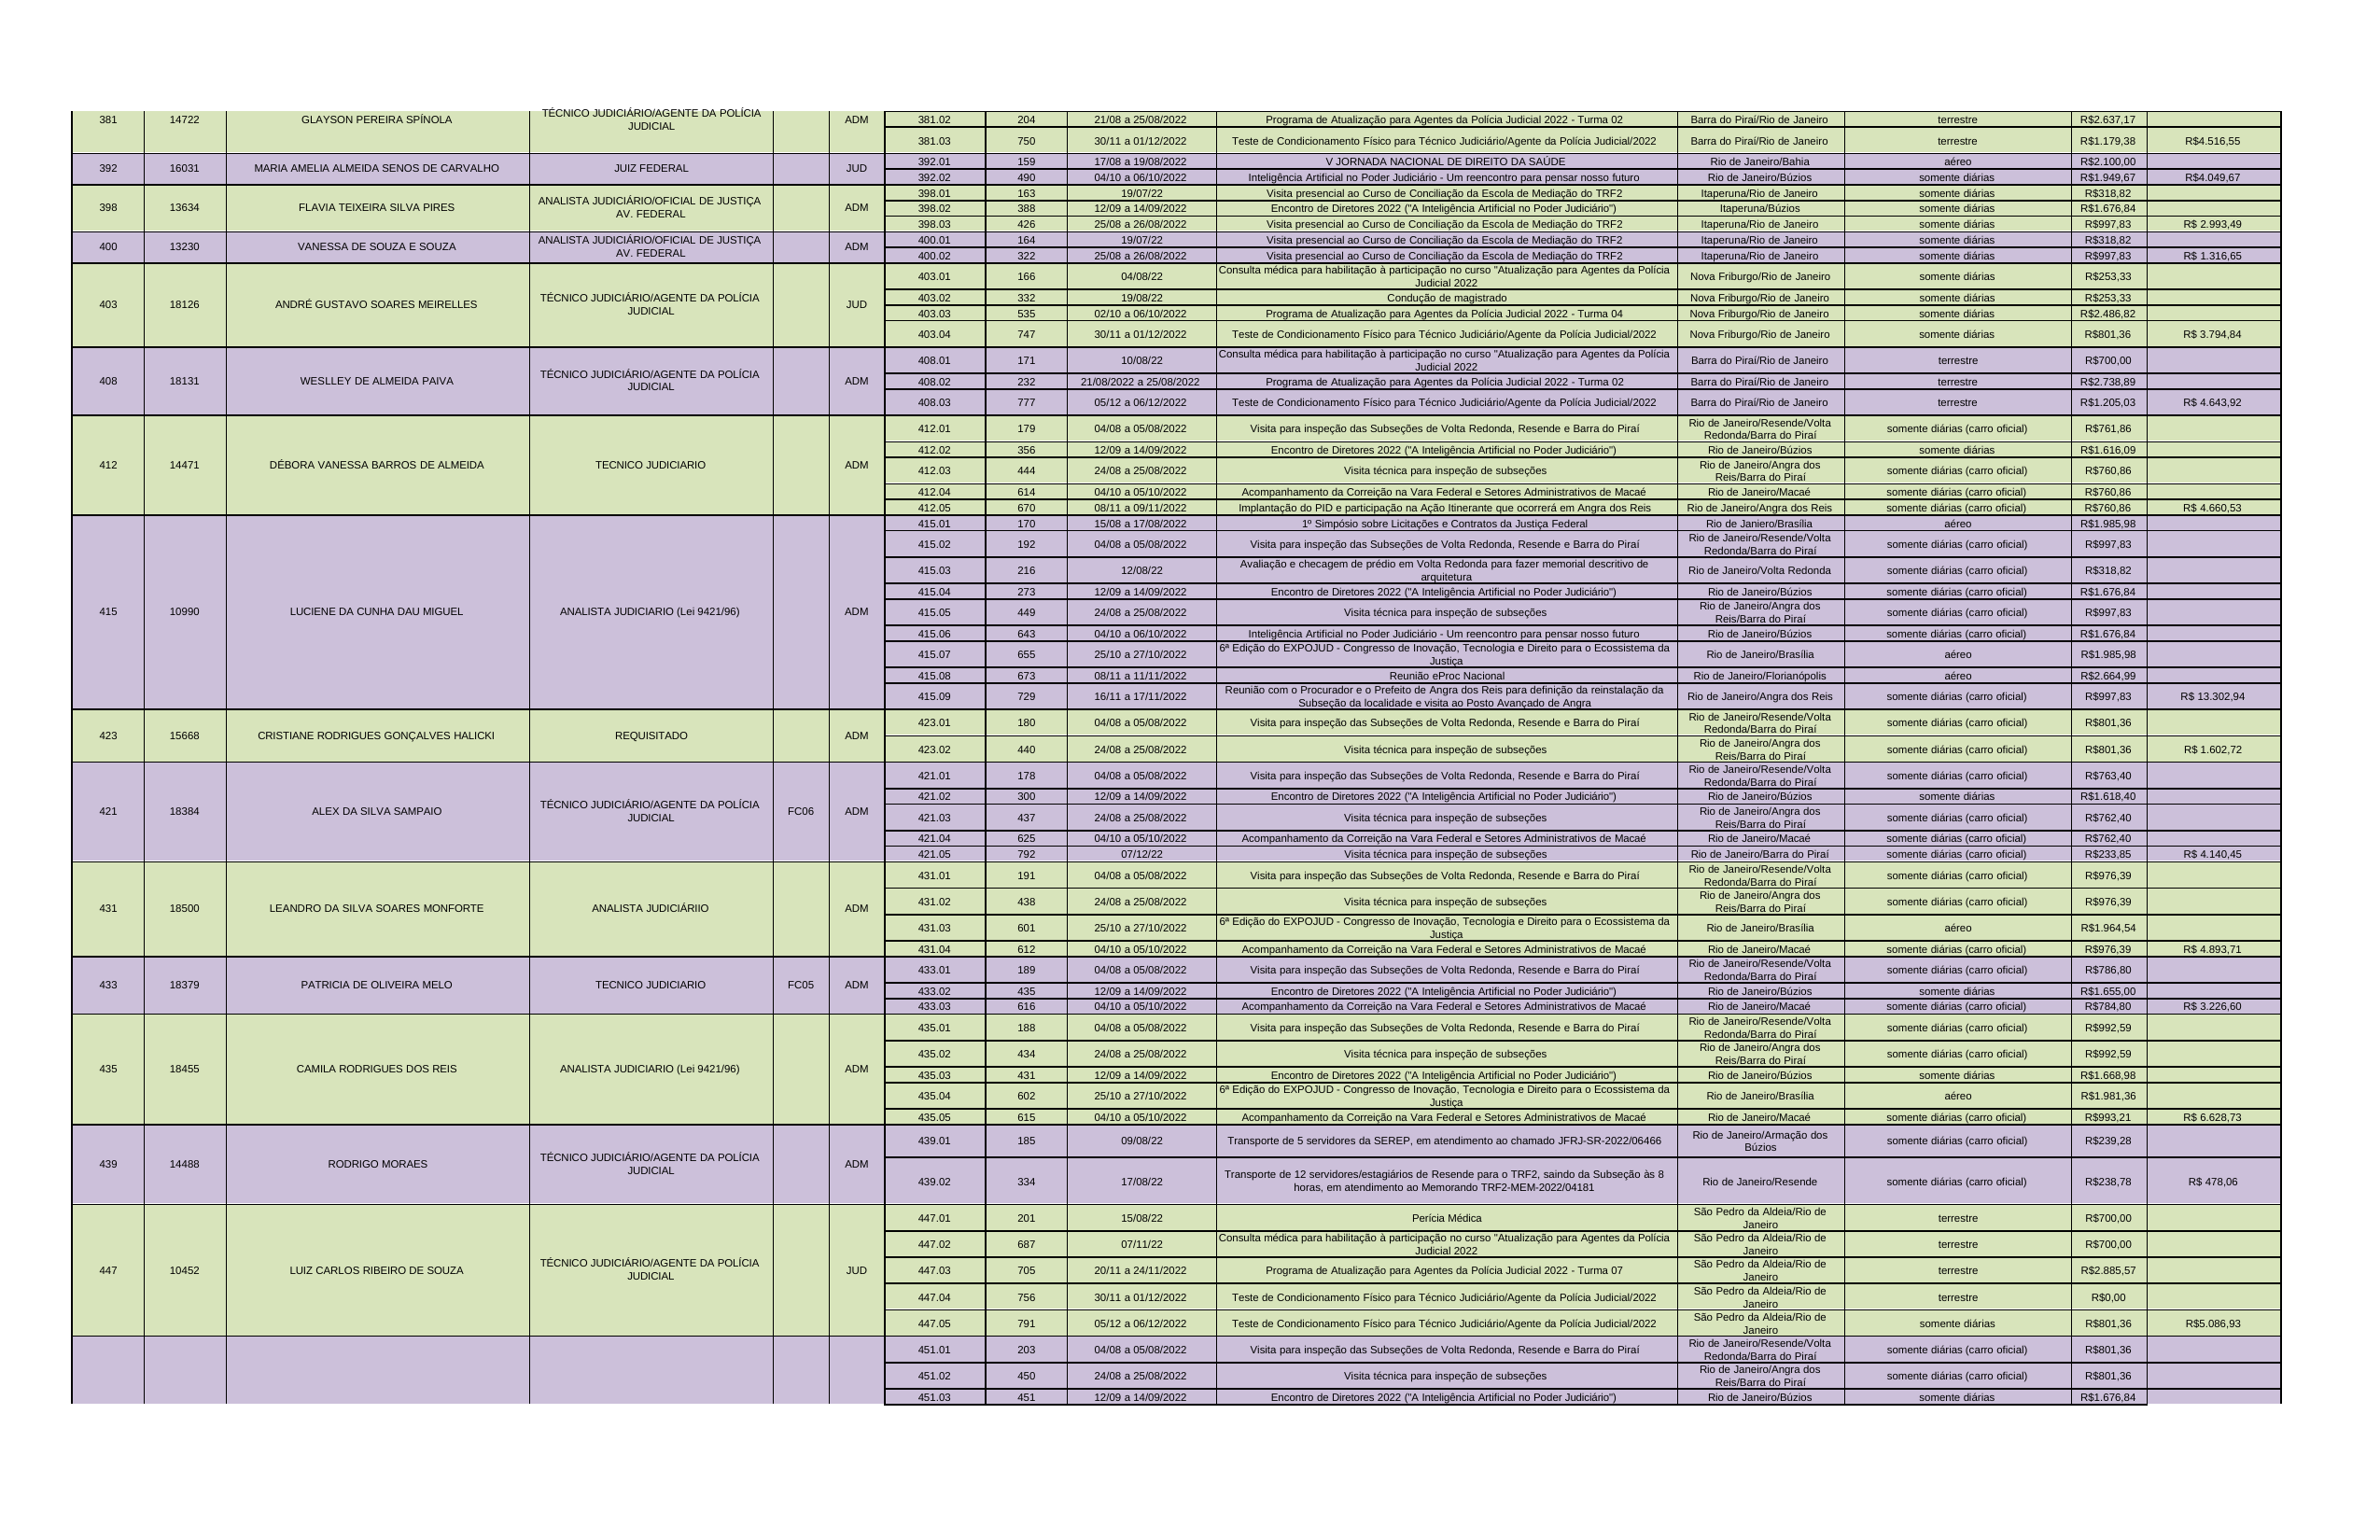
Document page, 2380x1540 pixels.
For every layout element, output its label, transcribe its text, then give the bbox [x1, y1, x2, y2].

table_header terrestre [1845, 112, 2071, 126]
table_cell São Pedro da Aldeia/Rio de Janeiro [1678, 1284, 1844, 1309]
table_cell 18455 [145, 1015, 226, 1124]
table_cell 415.09 [886, 684, 985, 708]
table_cell R$1.676,84 [2072, 626, 2147, 640]
table_cell 19/08/22 [1068, 290, 1216, 304]
table_cell [2148, 626, 2280, 640]
table_cell 388 [987, 202, 1067, 216]
table_cell 10452 [145, 1205, 226, 1336]
table_cell [2148, 958, 2280, 982]
table_cell 400.01 [886, 232, 985, 246]
table_cell R$253,33 [2072, 264, 2147, 288]
table_cell Acompanhamento da Correição na Vara Federal e Setores Administrativos de Macaé [1217, 1110, 1677, 1124]
table_cell terrestre [1845, 348, 2071, 372]
table_cell 25/10 a 27/10/2022 [1068, 642, 1216, 666]
table_cell ANALISTA JUDICIÁRIO/OFICIAL DE JUSTIÇA AV. FEDERAL [530, 186, 773, 231]
table_cell R$ 1.316,65 [2148, 248, 2280, 262]
table_cell R$760,86 [2072, 458, 2147, 483]
table_cell ALEX DA SILVA SAMPAIO [227, 763, 529, 861]
table_cell 616 [987, 1000, 1067, 1014]
table_cell R$801,36 [2072, 1310, 2147, 1336]
table_cell somente diárias [1845, 248, 2071, 262]
table_cell [2148, 154, 2280, 168]
table_header R$2.637,17 [2072, 112, 2147, 126]
table_cell JUD [830, 1205, 884, 1336]
table_cell Rio de Janeiro/Florianópolis [1678, 668, 1844, 682]
table_cell Rio de Janeiro/Macaé [1678, 832, 1844, 846]
table_cell 18500 [145, 862, 226, 956]
table_cell Rio de Janeiro/Angra dos Reis/Barra do Piraí [1678, 1042, 1844, 1066]
table_cell LUIZ CARLOS RIBEIRO DE SOUZA [227, 1205, 529, 1336]
table_cell Teste de Condicionamento Físico para Técnico Judiciário/Agente da Polícia Judicial/2022 [1217, 1284, 1677, 1309]
table_cell Acompanhamento da Correição na Vara Federal e Setores Administrativos de Macaé [1217, 484, 1677, 498]
table_cell 412.05 [886, 500, 985, 514]
table_cell R$997,83 [2072, 684, 2147, 708]
table_cell 180 [987, 710, 1067, 735]
table_cell 412.02 [886, 442, 985, 456]
table_cell Itaperuna/Rio de Janeiro [1678, 217, 1844, 231]
table_cell 412.04 [886, 484, 985, 498]
table_cell 415.05 [886, 600, 985, 624]
table_cell Itaperuna/Búzios [1678, 202, 1844, 216]
table_cell somente diárias (carro oficial) [1845, 484, 2071, 498]
table_cell Rio de Janeiro/Resende/Volta Redonda/Barra do Piraí [1678, 531, 1844, 556]
table_cell R$318,82 [2072, 232, 2147, 246]
table_cell 403.01 [886, 264, 985, 288]
table_cell [2148, 264, 2280, 288]
table_cell [2148, 1337, 2280, 1362]
table_cell R$784,80 [2072, 1000, 2147, 1014]
table_cell Encontro de Diretores 2022 ("A Inteligência Artificial no Poder Judiciário") [1217, 584, 1677, 598]
table_cell aéreo [1845, 516, 2071, 530]
table_cell 04/10 a 06/10/2022 [1068, 626, 1216, 640]
table_cell Rio de Janeiro/Angra dos Reis/Barra do Piraí [1678, 458, 1844, 483]
table_cell Visita para inspeção das Subseções de Volta Redonda, Resende e Barra do Piraí [1217, 416, 1677, 441]
table_cell 421 [73, 763, 144, 861]
table_cell 05/12 a 06/12/2022 [1068, 1310, 1216, 1336]
table_cell Rio de Janeiro/Brasília [1678, 642, 1844, 666]
table_cell 423 [73, 710, 144, 762]
table_cell 24/08 a 25/08/2022 [1068, 458, 1216, 483]
table_cell 431 [987, 1068, 1067, 1082]
table_cell [2148, 1284, 2280, 1309]
table_cell 756 [987, 1284, 1067, 1309]
table_cell TECNICO JUDICIARIO [530, 958, 773, 1014]
table_cell R$239,28 [2072, 1126, 2147, 1156]
table_cell 322 [987, 248, 1067, 262]
table_cell Programa de Atualização para Agentes da Polícia Judicial 2022 - Turma 02 [1217, 374, 1677, 388]
table_cell 16/11 a 17/11/2022 [1068, 684, 1216, 708]
table_cell [2148, 1258, 2280, 1282]
table_cell 535 [987, 306, 1067, 320]
table_cell somente diárias (carro oficial) [1845, 416, 2071, 441]
table_cell terrestre [1845, 374, 2071, 388]
table_cell 08/11 a 09/11/2022 [1068, 500, 1216, 514]
table_cell somente diárias (carro oficial) [1845, 1042, 2071, 1066]
table_cell Visita técnica para inspeção de subseções [1217, 1364, 1677, 1388]
table_cell [2148, 832, 2280, 846]
table_cell CRISTIANE RODRIGUES GONÇALVES HALICKI [227, 710, 529, 762]
table_cell R$ 4.643,92 [2148, 390, 2280, 414]
table_cell 415.03 [886, 558, 985, 582]
table_cell 178 [987, 763, 1067, 788]
table_cell Rio de Janeiro/Angra dos Reis [1678, 684, 1844, 708]
table_cell FC06 [774, 763, 829, 861]
table_cell 433.02 [886, 984, 985, 998]
table_header [2148, 112, 2280, 126]
table_cell 431.01 [886, 862, 985, 888]
table_cell terrestre [1845, 390, 2071, 414]
table_cell 415.07 [886, 642, 985, 666]
table_cell somente diárias (carro oficial) [1845, 1126, 2071, 1156]
table_cell 179 [987, 416, 1067, 441]
table_cell LUCIENE DA CUNHA DAU MIGUEL [227, 516, 529, 708]
table_cell 729 [987, 684, 1067, 708]
table_cell somente diárias [1845, 170, 2071, 184]
table_cell R$238,78 [2072, 1158, 2147, 1203]
table_cell R$1.616,09 [2072, 442, 2147, 456]
table_cell R$4.516,55 [2148, 128, 2280, 152]
table_cell Visita técnica para inspeção de subseções [1217, 889, 1677, 914]
table_cell Transporte de 5 servidores da SEREP, em atendimento ao chamado JFRJ-SR-2022/06466 [1217, 1126, 1677, 1156]
table_cell R$253,33 [2072, 290, 2147, 304]
table_cell 04/10 a 05/10/2022 [1068, 484, 1216, 498]
table_cell 18384 [145, 763, 226, 861]
table_cell 431.02 [886, 889, 985, 914]
table_cell R$1.949,67 [2072, 170, 2147, 184]
table_cell São Pedro da Aldeia/Rio de Janeiro [1678, 1232, 1844, 1256]
table_cell Barra do Piraí/Rio de Janeiro [1678, 348, 1844, 372]
table_cell ADM [830, 232, 884, 262]
table_cell Rio de Janeiro/Resende/Volta Redonda/Barra do Piraí [1678, 1015, 1844, 1040]
table_cell 435.02 [886, 1042, 985, 1066]
table_cell 426 [987, 217, 1067, 231]
table_cell 403.04 [886, 321, 985, 346]
table_cell Rio de Janeiro/Macaé [1678, 942, 1844, 956]
table_cell ANALISTA JUDICIARIO (Lei 9421/96) [530, 1015, 773, 1124]
table_cell ANDRÉ GUSTAVO SOARES MEIRELLES [227, 264, 529, 346]
table_cell 163 [987, 186, 1067, 200]
table_cell [2148, 290, 2280, 304]
table_cell somente diárias [1845, 984, 2071, 998]
table_cell 185 [987, 1126, 1067, 1156]
table_cell R$2.885,57 [2072, 1258, 2147, 1282]
table_header Barra do Piraí/Rio de Janeiro [1678, 112, 1844, 126]
table_cell Acompanhamento da Correição na Vara Federal e Setores Administrativos de Macaé [1217, 1000, 1677, 1014]
table_cell 07/11/22 [1068, 1232, 1216, 1256]
table_cell TÉCNICO JUDICIÁRIO/AGENTE DA POLÍCIA JUDICIAL [530, 348, 773, 414]
table_cell [2148, 889, 2280, 914]
table_cell DÉBORA VANESSA BARROS DE ALMEIDA [227, 416, 529, 514]
table_cell R$992,59 [2072, 1015, 2147, 1040]
table_cell [774, 232, 829, 262]
table_cell 750 [987, 128, 1067, 152]
table_cell 433 [73, 958, 144, 1014]
table_cell 10990 [145, 516, 226, 708]
table_cell terrestre [1845, 1232, 2071, 1256]
table_cell 13230 [145, 232, 226, 262]
table_cell Visita para inspeção das Subseções de Volta Redonda, Resende e Barra do Piraí [1217, 1015, 1677, 1040]
table_cell R$2.664,99 [2072, 668, 2147, 682]
table_cell R$1.655,00 [2072, 984, 2147, 998]
table_cell 25/08 a 26/08/2022 [1068, 248, 1216, 262]
table_cell 792 [987, 847, 1067, 861]
table_cell [2148, 790, 2280, 804]
table_cell somente diárias (carro oficial) [1845, 958, 2071, 982]
table_cell São Pedro da Aldeia/Rio de Janeiro [1678, 1258, 1844, 1282]
table_cell Itaperuna/Rio de Janeiro [1678, 232, 1844, 246]
table_cell 403.03 [886, 306, 985, 320]
table_header 14722 [145, 111, 226, 152]
table_cell 30/11 a 01/12/2022 [1068, 128, 1216, 152]
table_cell 04/08 a 05/08/2022 [1068, 710, 1216, 735]
table_cell 433.03 [886, 1000, 985, 1014]
table_cell 431.04 [886, 942, 985, 956]
table_cell somente diárias (carro oficial) [1845, 1158, 2071, 1203]
table_cell R$761,86 [2072, 416, 2147, 441]
table_cell 439.02 [886, 1158, 985, 1203]
table_cell 332 [987, 290, 1067, 304]
table_cell R$993,21 [2072, 1110, 2147, 1124]
table_cell 24/08 a 25/08/2022 [1068, 600, 1216, 624]
table_cell 19/07/22 [1068, 186, 1216, 200]
table_cell 12/09 a 14/09/2022 [1068, 202, 1216, 216]
table_cell Rio de Janeiro/Resende/Volta Redonda/Barra do Piraí [1678, 416, 1844, 441]
table_cell R$997,83 [2072, 600, 2147, 624]
table_cell Rio de Janeiro/Búzios [1678, 584, 1844, 598]
table_cell 166 [987, 264, 1067, 288]
table_cell [227, 1337, 529, 1404]
table_cell R$976,39 [2072, 889, 2147, 914]
table_cell ADM [830, 348, 884, 414]
table_cell [2148, 1364, 2280, 1388]
table_cell [2148, 558, 2280, 582]
table_header Programa de Atualização para Agentes da Polícia Judicial 2022 - Turma 02 [1217, 112, 1677, 126]
table_cell ADM [830, 710, 884, 762]
table_cell R$318,82 [2072, 558, 2147, 582]
table_cell 421.05 [886, 847, 985, 861]
table_cell [774, 1015, 829, 1124]
table_cell 334 [987, 1158, 1067, 1203]
table_cell Rio de Janeiro/Angra dos Reis/Barra do Piraí [1678, 805, 1844, 830]
table_cell Barra do Piraí/Rio de Janeiro [1678, 390, 1844, 414]
table_cell 421.01 [886, 763, 985, 788]
table_cell 447.04 [886, 1284, 985, 1309]
table_cell Encontro de Diretores 2022 ("A Inteligência Artificial no Poder Judiciário") [1217, 202, 1677, 216]
table_cell Rio de Janeiro/Volta Redonda [1678, 558, 1844, 582]
table_cell Rio de Janeiro/Resende [1678, 1158, 1844, 1203]
table_cell 777 [987, 390, 1067, 414]
table_cell [774, 1126, 829, 1203]
table_cell 12/09 a 14/09/2022 [1068, 584, 1216, 598]
table_header GLAYSON PEREIRA SPÍNOLA [227, 111, 529, 152]
table_cell 12/09 a 14/09/2022 [1068, 442, 1216, 456]
table_cell 04/08 a 05/08/2022 [1068, 958, 1216, 982]
table_cell [2148, 202, 2280, 216]
table_cell Rio de Janeiro/Barra do Piraí [1678, 847, 1844, 861]
table_cell somente diárias [1845, 217, 2071, 231]
table_cell 408.03 [886, 390, 985, 414]
table_cell R$1.205,03 [2072, 390, 2147, 414]
table_cell [73, 1337, 144, 1404]
table_cell 614 [987, 484, 1067, 498]
table_cell Encontro de Diretores 2022 ("A Inteligência Artificial no Poder Judiciário") [1217, 1068, 1677, 1082]
table_cell [2148, 1084, 2280, 1108]
table_cell somente diárias (carro oficial) [1845, 500, 2071, 514]
table_cell Rio de Janeiro/Macaé [1678, 1000, 1844, 1014]
table_cell aéreo [1845, 916, 2071, 940]
table_cell R$801,36 [2072, 321, 2147, 346]
table_cell São Pedro da Aldeia/Rio de Janeiro [1678, 1205, 1844, 1230]
table_cell 415.06 [886, 626, 985, 640]
table_cell somente diárias (carro oficial) [1845, 584, 2071, 598]
table_cell [2148, 306, 2280, 320]
table_cell Reunião com o Procurador e o Prefeito de Angra dos Reis para definição da reinstalação da Subseção da localidade e visita ao Posto Avançado de Angra [1217, 684, 1677, 708]
table_cell 643 [987, 626, 1067, 640]
table_cell 164 [987, 232, 1067, 246]
table_cell V JORNADA NACIONAL DE DIREITO DA SAÚDE [1217, 154, 1677, 168]
table_cell [2148, 442, 2280, 456]
table_cell 437 [987, 805, 1067, 830]
table_cell [774, 264, 829, 346]
table_cell VANESSA DE SOUZA E SOUZA [227, 232, 529, 262]
table_cell Programa de Atualização para Agentes da Polícia Judicial 2022 - Turma 07 [1217, 1258, 1677, 1282]
table_cell Nova Friburgo/Rio de Janeiro [1678, 290, 1844, 304]
table_cell 449 [987, 600, 1067, 624]
table_header 204 [987, 112, 1067, 126]
table_cell 392.02 [886, 170, 985, 184]
table_cell R$976,39 [2072, 942, 2147, 956]
table_cell 392 [73, 154, 144, 184]
table_cell somente diárias (carro oficial) [1845, 862, 2071, 888]
table_cell Consulta médica para habilitação à participação no curso "Atualização para Agentes da Polícia Judicial 2022 [1217, 264, 1677, 288]
table_cell R$992,59 [2072, 1042, 2147, 1066]
table_cell CAMILA RODRIGUES DOS REIS [227, 1015, 529, 1124]
table_cell 18379 [145, 958, 226, 1014]
table_cell 705 [987, 1258, 1067, 1282]
table_cell WESLLEY DE ALMEIDA PAIVA [227, 348, 529, 414]
table_cell 13634 [145, 186, 226, 231]
table_cell Visita presencial ao Curso de Conciliação da Escola de Mediação do TRF2 [1217, 248, 1677, 262]
table_cell R$318,82 [2072, 186, 2147, 200]
table_cell somente diárias [1845, 790, 2071, 804]
table_cell Rio de Janeiro/Resende/Volta Redonda/Barra do Piraí [1678, 710, 1844, 735]
table_cell somente diárias [1845, 321, 2071, 346]
table_cell 490 [987, 170, 1067, 184]
table_cell 12/09 a 14/09/2022 [1068, 790, 1216, 804]
table_cell Encontro de Diretores 2022 ("A Inteligência Artificial no Poder Judiciário") [1217, 984, 1677, 998]
table_cell 20/11 a 24/11/2022 [1068, 1258, 1216, 1282]
table_cell 447 [73, 1205, 144, 1336]
table_cell 412 [73, 416, 144, 514]
table_cell ADM [830, 763, 884, 861]
table_cell R$1.668,98 [2072, 1068, 2147, 1082]
table_cell somente diárias (carro oficial) [1845, 1000, 2071, 1014]
table_cell 403 [73, 264, 144, 346]
table_cell 1º Simpósio sobre Licitações e Contratos da Justiça Federal [1217, 516, 1677, 530]
table_cell Teste de Condicionamento Físico para Técnico Judiciário/Agente da Polícia Judicial/2022 [1217, 128, 1677, 152]
table_cell 08/11 a 11/11/2022 [1068, 668, 1216, 682]
table_cell 191 [987, 862, 1067, 888]
table_cell Barra do Piraí/Rio de Janeiro [1678, 374, 1844, 388]
table_cell 435 [987, 984, 1067, 998]
table_cell TÉCNICO JUDICIÁRIO/AGENTE DA POLÍCIA JUDICIAL [530, 1205, 773, 1336]
table_cell 451.01 [886, 1337, 985, 1362]
table_cell 687 [987, 1232, 1067, 1256]
table_cell 201 [987, 1205, 1067, 1230]
table_cell R$1.981,36 [2072, 1084, 2147, 1108]
table_cell Nova Friburgo/Rio de Janeiro [1678, 321, 1844, 346]
table_cell 25/08 a 26/08/2022 [1068, 217, 1216, 231]
table_cell 203 [987, 1337, 1067, 1362]
table_cell aéreo [1845, 154, 2071, 168]
table_cell 18131 [145, 348, 226, 414]
table_cell Teste de Condicionamento Físico para Técnico Judiciário/Agente da Polícia Judicial/2022 [1217, 1310, 1677, 1336]
table_cell TÉCNICO JUDICIÁRIO/AGENTE DA POLÍCIA JUDICIAL [530, 1126, 773, 1203]
table_cell R$1.676,84 [2072, 1390, 2147, 1404]
table_cell Itaperuna/Rio de Janeiro [1678, 248, 1844, 262]
table_cell 10/08/22 [1068, 348, 1216, 372]
table_cell 14488 [145, 1126, 226, 1203]
table_cell 400.02 [886, 248, 985, 262]
table_cell 04/08 a 05/08/2022 [1068, 862, 1216, 888]
table_cell 381.03 [886, 128, 985, 152]
table_cell MARIA AMELIA ALMEIDA SENOS DE CARVALHO [227, 154, 529, 184]
table_cell 601 [987, 916, 1067, 940]
table_cell somente diárias (carro oficial) [1845, 763, 2071, 788]
table_cell 431 [73, 862, 144, 956]
table_cell 6ª Edição do EXPOJUD - Congresso de Inovação, Tecnologia e Direito para o Ecossistema da Justiça [1217, 642, 1677, 666]
table_cell 447.01 [886, 1205, 985, 1230]
table_header 21/08 a 25/08/2022 [1068, 112, 1216, 126]
table_cell 216 [987, 558, 1067, 582]
table_cell 24/08 a 25/08/2022 [1068, 1042, 1216, 1066]
table_cell JUD [830, 264, 884, 346]
table_cell terrestre [1845, 1205, 2071, 1230]
table_cell somente diárias (carro oficial) [1845, 600, 2071, 624]
table_cell Rio de Janeiro/Angra dos Reis/Barra do Piraí [1678, 1364, 1844, 1388]
table_cell 24/08 a 25/08/2022 [1068, 1364, 1216, 1388]
table_cell [2148, 458, 2280, 483]
table_header [774, 111, 829, 152]
table_cell [530, 1337, 773, 1404]
table_cell 415.04 [886, 584, 985, 598]
table_cell 439.01 [886, 1126, 985, 1156]
table_cell ADM [830, 1015, 884, 1124]
table_cell 415 [73, 516, 144, 708]
table_cell 12/09 a 14/09/2022 [1068, 1068, 1216, 1082]
table_cell Barra do Piraí/Rio de Janeiro [1678, 128, 1844, 152]
table_cell 04/10 a 05/10/2022 [1068, 942, 1216, 956]
table_cell somente diárias (carro oficial) [1845, 942, 2071, 956]
table_cell 159 [987, 154, 1067, 168]
table_cell 435.01 [886, 1015, 985, 1040]
table_cell Rio de Janeiro/Resende/Volta Redonda/Barra do Piraí [1678, 862, 1844, 888]
table_cell R$233,85 [2072, 847, 2147, 861]
table_cell R$5.086,93 [2148, 1310, 2280, 1336]
table_cell 670 [987, 500, 1067, 514]
table_cell 431.03 [886, 916, 985, 940]
table_cell Rio de Janeiro/Búzios [1678, 984, 1844, 998]
table_cell 25/10 a 27/10/2022 [1068, 916, 1216, 940]
table_cell 17/08 a 19/08/2022 [1068, 154, 1216, 168]
table_cell 440 [987, 736, 1067, 762]
table_cell JUIZ FEDERAL [530, 154, 773, 184]
table_cell [774, 516, 829, 708]
table_cell 6ª Edição do EXPOJUD - Congresso de Inovação, Tecnologia e Direito para o Ecossistema da Justiça [1217, 1084, 1677, 1108]
table_cell 232 [987, 374, 1067, 388]
table_cell R$763,40 [2072, 763, 2147, 788]
table_cell ADM [830, 416, 884, 514]
table_cell somente diárias (carro oficial) [1845, 805, 2071, 830]
table_cell Visita presencial ao Curso de Conciliação da Escola de Mediação do TRF2 [1217, 232, 1677, 246]
table_cell Teste de Condicionamento Físico para Técnico Judiciário/Agente da Polícia Judicial/2022 [1217, 321, 1677, 346]
table_cell 12/09 a 14/09/2022 [1068, 984, 1216, 998]
table_cell Rio de Janeiro/Resende/Volta Redonda/Barra do Piraí [1678, 1337, 1844, 1362]
table_cell Encontro de Diretores 2022 ("A Inteligência Artificial no Poder Judiciário") [1217, 442, 1677, 456]
table_cell Condução de magistrado [1217, 290, 1677, 304]
table_cell 415.08 [886, 668, 985, 682]
table_cell Avaliação e checagem de prédio em Volta Redonda para fazer memorial descritivo de arquitetura [1217, 558, 1677, 582]
table_cell 447.05 [886, 1310, 985, 1336]
table_cell R$801,36 [2072, 710, 2147, 735]
table_cell [774, 1205, 829, 1336]
table_cell R$1.985,98 [2072, 516, 2147, 530]
table_cell 04/10 a 05/10/2022 [1068, 1000, 1216, 1014]
table_cell somente diárias (carro oficial) [1845, 558, 2071, 582]
table_cell Visita técnica para inspeção de subseções [1217, 458, 1677, 483]
table_cell [2148, 642, 2280, 666]
table_cell 19/07/22 [1068, 232, 1216, 246]
table_cell 16031 [145, 154, 226, 184]
table_cell 615 [987, 1110, 1067, 1124]
table_cell R$ 6.628,73 [2148, 1110, 2280, 1124]
table_cell R$760,86 [2072, 500, 2147, 514]
table_cell 392.01 [886, 154, 985, 168]
table_cell Visita para inspeção das Subseções de Volta Redonda, Resende e Barra do Piraí [1217, 862, 1677, 888]
table_cell [2148, 984, 2280, 998]
table_cell PATRICIA DE OLIVEIRA MELO [227, 958, 529, 1014]
table_cell ADM [830, 516, 884, 708]
table_cell 189 [987, 958, 1067, 982]
table_cell somente diárias (carro oficial) [1845, 832, 2071, 846]
table_cell somente diárias (carro oficial) [1845, 626, 2071, 640]
table_cell R$760,86 [2072, 484, 2147, 498]
table_cell [2148, 186, 2280, 200]
table_cell terrestre [1845, 1284, 2071, 1309]
table_cell Visita para inspeção das Subseções de Volta Redonda, Resende e Barra do Piraí [1217, 958, 1677, 982]
table_cell Rio de Janeiro/Brasília [1678, 916, 1844, 940]
table_cell 398.02 [886, 202, 985, 216]
table_cell R$2.486,82 [2072, 306, 2147, 320]
table_cell [2148, 1126, 2280, 1156]
table_cell R$ 4.893,71 [2148, 942, 2280, 956]
table_cell somente diárias [1845, 442, 2071, 456]
table_cell 439 [73, 1126, 144, 1203]
table_cell 398.03 [886, 217, 985, 231]
table_cell 17/08/22 [1068, 1158, 1216, 1203]
table_cell 12/08/22 [1068, 558, 1216, 582]
table_cell [2148, 584, 2280, 598]
table_cell somente diárias (carro oficial) [1845, 1364, 2071, 1388]
table_cell [2148, 668, 2280, 682]
table_cell somente diárias [1845, 202, 2071, 216]
table_cell R$ 4.660,53 [2148, 500, 2280, 514]
table_cell Rio de Janeiro/Angra dos Reis [1678, 500, 1844, 514]
table_cell somente diárias (carro oficial) [1845, 736, 2071, 762]
table_cell somente diárias [1845, 306, 2071, 320]
table_cell 356 [987, 442, 1067, 456]
table_cell 15/08/22 [1068, 1205, 1216, 1230]
table_cell R$1.985,98 [2072, 642, 2147, 666]
table_cell somente diárias (carro oficial) [1845, 684, 2071, 708]
table_cell Visita técnica para inspeção de subseções [1217, 736, 1677, 762]
table_cell Inteligência Artificial no Poder Judiciário - Um reencontro para pensar nosso futuro [1217, 170, 1677, 184]
table_cell 408.02 [886, 374, 985, 388]
table_cell R$801,36 [2072, 1337, 2147, 1362]
table_cell Rio de Janeiro/Búzios [1678, 626, 1844, 640]
table_cell [2148, 531, 2280, 556]
table_cell FC05 [774, 958, 829, 1014]
table_cell Rio de Janeiro/Bahia [1678, 154, 1844, 168]
table_cell 24/08 a 25/08/2022 [1068, 889, 1216, 914]
table_cell Rio de Janeiro/Búzios [1678, 1068, 1844, 1082]
table_cell 21/08/2022 a 25/08/2022 [1068, 374, 1216, 388]
table_cell terrestre [1845, 128, 2071, 152]
table_cell ADM [830, 862, 884, 956]
table_cell Visita técnica para inspeção de subseções [1217, 805, 1677, 830]
table_cell Rio de Janeiro/Búzios [1678, 442, 1844, 456]
table_cell ADM [830, 958, 884, 1014]
table_cell somente diárias [1845, 1310, 2071, 1336]
table_cell [2148, 916, 2280, 940]
table_cell Rio de Janiero/Brasília [1678, 516, 1844, 530]
table_cell Nova Friburgo/Rio de Janeiro [1678, 306, 1844, 320]
table_cell 171 [987, 348, 1067, 372]
table_cell R$1.179,38 [2072, 128, 2147, 152]
table_cell Visita técnica para inspeção de subseções [1217, 600, 1677, 624]
table_cell somente diárias (carro oficial) [1845, 1337, 2071, 1362]
table_cell somente diárias (carro oficial) [1845, 1015, 2071, 1040]
table_cell 25/10 a 27/10/2022 [1068, 1084, 1216, 1108]
table_cell LEANDRO DA SILVA SOARES MONFORTE [227, 862, 529, 956]
table_cell Implantação do PID e participação na Ação Itinerante que ocorrerá em Angra dos Reis [1217, 500, 1677, 514]
table_cell R$1.618,40 [2072, 790, 2147, 804]
table_cell 6ª Edição do EXPOJUD - Congresso de Inovação, Tecnologia e Direito para o Ecossistema da Justiça [1217, 916, 1677, 940]
table_cell R$ 4.140,45 [2148, 847, 2280, 861]
table_cell ANALISTA JUDICIARIO (Lei 9421/96) [530, 516, 773, 708]
table_cell 15/08 a 17/08/2022 [1068, 516, 1216, 530]
table_header TÉCNICO JUDICIÁRIO/AGENTE DA POLÍCIA JUDICIAL [530, 111, 773, 152]
table_cell R$700,00 [2072, 348, 2147, 372]
table_cell 435.04 [886, 1084, 985, 1108]
table_cell 408 [73, 348, 144, 414]
table_cell 04/08 a 05/08/2022 [1068, 531, 1216, 556]
table_cell 04/08 a 05/08/2022 [1068, 1015, 1216, 1040]
table_cell TECNICO JUDICIARIO [530, 416, 773, 514]
table_cell terrestre [1845, 1258, 2071, 1282]
table_cell 30/11 a 01/12/2022 [1068, 1284, 1216, 1309]
table_cell 421.02 [886, 790, 985, 804]
table_cell 04/08 a 05/08/2022 [1068, 763, 1216, 788]
table_cell Acompanhamento da Correição na Vara Federal e Setores Administrativos de Macaé [1217, 832, 1677, 846]
table_cell Transporte de 12 servidores/estagiários de Resende para o TRF2, saindo da Subseção às 8 horas, em atendimento ao Memorando TRF2-MEM-2022/04181 [1217, 1158, 1677, 1203]
table_cell 04/10 a 06/10/2022 [1068, 170, 1216, 184]
table_cell R$0,00 [2072, 1284, 2147, 1309]
table_cell [2148, 374, 2280, 388]
table_cell 30/11 a 01/12/2022 [1068, 321, 1216, 346]
table_cell 400 [73, 232, 144, 262]
table_cell 12/09 a 14/09/2022 [1068, 1390, 1216, 1404]
table_cell [2148, 1015, 2280, 1040]
table_cell 408.01 [886, 348, 985, 372]
table_cell R$997,83 [2072, 217, 2147, 231]
table_cell 451 [987, 1390, 1067, 1404]
table_cell 435.03 [886, 1068, 985, 1082]
table_cell 398 [73, 186, 144, 231]
table_cell somente diárias (carro oficial) [1845, 458, 2071, 483]
table_cell 433.01 [886, 958, 985, 982]
table_cell Itaperuna/Rio de Janeiro [1678, 186, 1844, 200]
table_cell 447.02 [886, 1232, 985, 1256]
table_cell [2148, 710, 2280, 735]
table_cell 398.01 [886, 186, 985, 200]
table_cell R$4.049,67 [2148, 170, 2280, 184]
table_header ADM [830, 111, 884, 152]
table_cell somente diárias [1845, 186, 2071, 200]
table_cell [2148, 416, 2280, 441]
table_cell Rio de Janeiro/Macaé [1678, 484, 1844, 498]
table_cell [145, 1337, 226, 1404]
table_cell [2148, 805, 2280, 830]
table_cell R$801,36 [2072, 736, 2147, 762]
table_cell 412.03 [886, 458, 985, 483]
table_cell 602 [987, 1084, 1067, 1108]
table_cell 403.02 [886, 290, 985, 304]
table_cell Consulta médica para habilitação à participação no curso "Atualização para Agentes da Polícia Judicial 2022 [1217, 1232, 1677, 1256]
table_cell 24/08 a 25/08/2022 [1068, 805, 1216, 830]
table_cell Visita para inspeção das Subseções de Volta Redonda, Resende e Barra do Piraí [1217, 763, 1677, 788]
table_cell 791 [987, 1310, 1067, 1336]
table_cell R$2.100,00 [2072, 154, 2147, 168]
table_cell Encontro de Diretores 2022 ("A Inteligência Artificial no Poder Judiciário") [1217, 1390, 1677, 1404]
table_cell TÉCNICO JUDICIÁRIO/AGENTE DA POLÍCIA JUDICIAL [530, 763, 773, 861]
table_cell JUD [830, 154, 884, 184]
table_cell aéreo [1845, 668, 2071, 682]
table_cell 273 [987, 584, 1067, 598]
table_cell ADM [830, 1126, 884, 1203]
table_cell R$801,36 [2072, 1364, 2147, 1388]
table_cell R$700,00 [2072, 1232, 2147, 1256]
table_cell 438 [987, 889, 1067, 914]
table_cell R$ 13.302,94 [2148, 684, 2280, 708]
table_cell somente diárias [1845, 290, 2071, 304]
table_cell Rio de Janeiro/Resende/Volta Redonda/Barra do Piraí [1678, 763, 1844, 788]
table_cell [2148, 1042, 2280, 1066]
table_cell 300 [987, 790, 1067, 804]
table_cell R$ 478,06 [2148, 1158, 2280, 1203]
table_cell Rio de Janeiro/Angra dos Reis/Barra do Piraí [1678, 600, 1844, 624]
table_cell [2148, 763, 2280, 788]
table_cell 450 [987, 1364, 1067, 1388]
table_cell R$1.964,54 [2072, 916, 2147, 940]
table_cell [2148, 1232, 2280, 1256]
table_cell 655 [987, 642, 1067, 666]
table_cell somente diárias [1845, 1390, 2071, 1404]
table_cell [774, 416, 829, 514]
table_cell 423.01 [886, 710, 985, 735]
table_cell 421.04 [886, 832, 985, 846]
table_cell aéreo [1845, 1084, 2071, 1108]
table_cell Acompanhamento da Correição na Vara Federal e Setores Administrativos de Macaé [1217, 942, 1677, 956]
table_cell 673 [987, 668, 1067, 682]
table_cell R$762,40 [2072, 805, 2147, 830]
table_cell 421.03 [886, 805, 985, 830]
table_cell Visita presencial ao Curso de Conciliação da Escola de Mediação do TRF2 [1217, 217, 1677, 231]
table_cell Rio de Janeiro/Armação dos Búzios [1678, 1126, 1844, 1156]
table_cell 625 [987, 832, 1067, 846]
table_cell 192 [987, 531, 1067, 556]
table_cell 423.02 [886, 736, 985, 762]
table_cell R$1.676,84 [2072, 202, 2147, 216]
table_cell 07/12/22 [1068, 847, 1216, 861]
table_cell 434 [987, 1042, 1067, 1066]
table_cell 435.05 [886, 1110, 985, 1124]
table_cell Perícia Médica [1217, 1205, 1677, 1230]
table_cell Rio de Janeiro/Búzios [1678, 1390, 1844, 1404]
table_cell [774, 186, 829, 231]
table_cell somente diárias [1845, 1068, 2071, 1082]
table_cell [2148, 1205, 2280, 1230]
table_cell 447.03 [886, 1258, 985, 1282]
table_cell Rio de Janeiro/Angra dos Reis/Barra do Piraí [1678, 736, 1844, 762]
table_cell 05/12 a 06/12/2022 [1068, 390, 1216, 414]
table_cell 188 [987, 1015, 1067, 1040]
table_cell aéreo [1845, 642, 2071, 666]
table_cell Rio de Janeiro/Búzios [1678, 790, 1844, 804]
table_header 381 [73, 111, 144, 152]
table_cell somente diárias [1845, 264, 2071, 288]
table_cell R$1.676,84 [2072, 584, 2147, 598]
table_cell [2148, 1390, 2280, 1404]
table_cell [2148, 862, 2280, 888]
table_cell São Pedro da Aldeia/Rio de Janeiro [1678, 1310, 1844, 1336]
table_cell R$976,39 [2072, 862, 2147, 888]
table_cell 415.02 [886, 531, 985, 556]
table_cell 612 [987, 942, 1067, 956]
table_cell [2148, 1068, 2280, 1082]
table_cell somente diárias (carro oficial) [1845, 531, 2071, 556]
table_cell Visita presencial ao Curso de Conciliação da Escola de Mediação do TRF2 [1217, 186, 1677, 200]
table_cell Rio de Janeiro/Brasília [1678, 1084, 1844, 1108]
table_cell Rio de Janeiro/Resende/Volta Redonda/Barra do Piraí [1678, 958, 1844, 982]
table_cell 04/08 a 05/08/2022 [1068, 416, 1216, 441]
table_cell Reunião eProc Nacional [1217, 668, 1677, 682]
table_cell [2148, 348, 2280, 372]
table_cell R$762,40 [2072, 832, 2147, 846]
table_cell 170 [987, 516, 1067, 530]
table_cell TÉCNICO JUDICIÁRIO/AGENTE DA POLÍCIA JUDICIAL [530, 264, 773, 346]
table_cell Visita para inspeção das Subseções de Volta Redonda, Resende e Barra do Piraí [1217, 531, 1677, 556]
table_cell Nova Friburgo/Rio de Janeiro [1678, 264, 1844, 288]
table_cell R$ 3.794,84 [2148, 321, 2280, 346]
table_cell [2148, 516, 2280, 530]
table_cell 14471 [145, 416, 226, 514]
table_cell RODRIGO MORAES [227, 1126, 529, 1203]
table_cell 02/10 a 06/10/2022 [1068, 306, 1216, 320]
table_cell 444 [987, 458, 1067, 483]
table_cell R$ 2.993,49 [2148, 217, 2280, 231]
table_cell 18126 [145, 264, 226, 346]
table_cell Visita para inspeção das Subseções de Volta Redonda, Resende e Barra do Piraí [1217, 710, 1677, 735]
table_cell 04/10 a 05/10/2022 [1068, 1110, 1216, 1124]
table_cell Inteligência Artificial no Poder Judiciário - Um reencontro para pensar nosso futuro [1217, 626, 1677, 640]
table_cell 24/08 a 25/08/2022 [1068, 736, 1216, 762]
table_cell [774, 862, 829, 956]
table_cell Visita técnica para inspeção de subseções [1217, 847, 1677, 861]
table_cell somente diárias (carro oficial) [1845, 710, 2071, 735]
table_cell [2148, 484, 2280, 498]
table_cell Teste de Condicionamento Físico para Técnico Judiciário/Agente da Polícia Judicial/2022 [1217, 390, 1677, 414]
table_cell ANALISTA JUDICIÁRIIO [530, 862, 773, 956]
table_cell 04/08 a 05/08/2022 [1068, 1337, 1216, 1362]
table_cell REQUISITADO [530, 710, 773, 762]
table_header 381.02 [886, 112, 985, 126]
table_cell Visita técnica para inspeção de subseções [1217, 1042, 1677, 1066]
table_cell R$ 1.602,72 [2148, 736, 2280, 762]
table_cell somente diárias [1845, 232, 2071, 246]
table_cell Visita para inspeção das Subseções de Volta Redonda, Resende e Barra do Piraí [1217, 1337, 1677, 1362]
table_cell [2148, 232, 2280, 246]
table_cell 09/08/22 [1068, 1126, 1216, 1156]
table_cell R$ 3.226,60 [2148, 1000, 2280, 1014]
table_cell R$700,00 [2072, 1205, 2147, 1230]
table_cell Rio de Janeiro/Angra dos Reis/Barra do Piraí [1678, 889, 1844, 914]
table_cell ADM [830, 186, 884, 231]
table_cell 04/10 a 05/10/2022 [1068, 832, 1216, 846]
table_cell 747 [987, 321, 1067, 346]
table_cell 412.01 [886, 416, 985, 441]
table_cell [774, 1337, 829, 1404]
table_cell [2148, 600, 2280, 624]
table_cell Rio de Janeiro/Búzios [1678, 170, 1844, 184]
table_cell somente diárias (carro oficial) [1845, 889, 2071, 914]
table_cell [774, 154, 829, 184]
table_cell 451.03 [886, 1390, 985, 1404]
table_cell 04/08/22 [1068, 264, 1216, 288]
table_cell [830, 1337, 884, 1404]
table_cell Programa de Atualização para Agentes da Polícia Judicial 2022 - Turma 04 [1217, 306, 1677, 320]
table_cell 451.02 [886, 1364, 985, 1388]
table_cell somente diárias (carro oficial) [1845, 847, 2071, 861]
table_cell [774, 710, 829, 762]
table_cell Rio de Janeiro/Macaé [1678, 1110, 1844, 1124]
table_cell R$997,83 [2072, 248, 2147, 262]
table_cell R$2.738,89 [2072, 374, 2147, 388]
table_cell FLAVIA TEIXEIRA SILVA PIRES [227, 186, 529, 231]
table_cell [774, 348, 829, 414]
table_cell Consulta médica para habilitação à participação no curso "Atualização para Agentes da Polícia Judicial 2022 [1217, 348, 1677, 372]
table_cell somente diárias (carro oficial) [1845, 1110, 2071, 1124]
table_cell 415.01 [886, 516, 985, 530]
table_cell 15668 [145, 710, 226, 762]
table_cell R$997,83 [2072, 531, 2147, 556]
table_cell 435 [73, 1015, 144, 1124]
table_cell Encontro de Diretores 2022 ("A Inteligência Artificial no Poder Judiciário") [1217, 790, 1677, 804]
table_cell ANALISTA JUDICIÁRIO/OFICIAL DE JUSTIÇA AV. FEDERAL [530, 232, 773, 262]
table_cell R$786,80 [2072, 958, 2147, 982]
